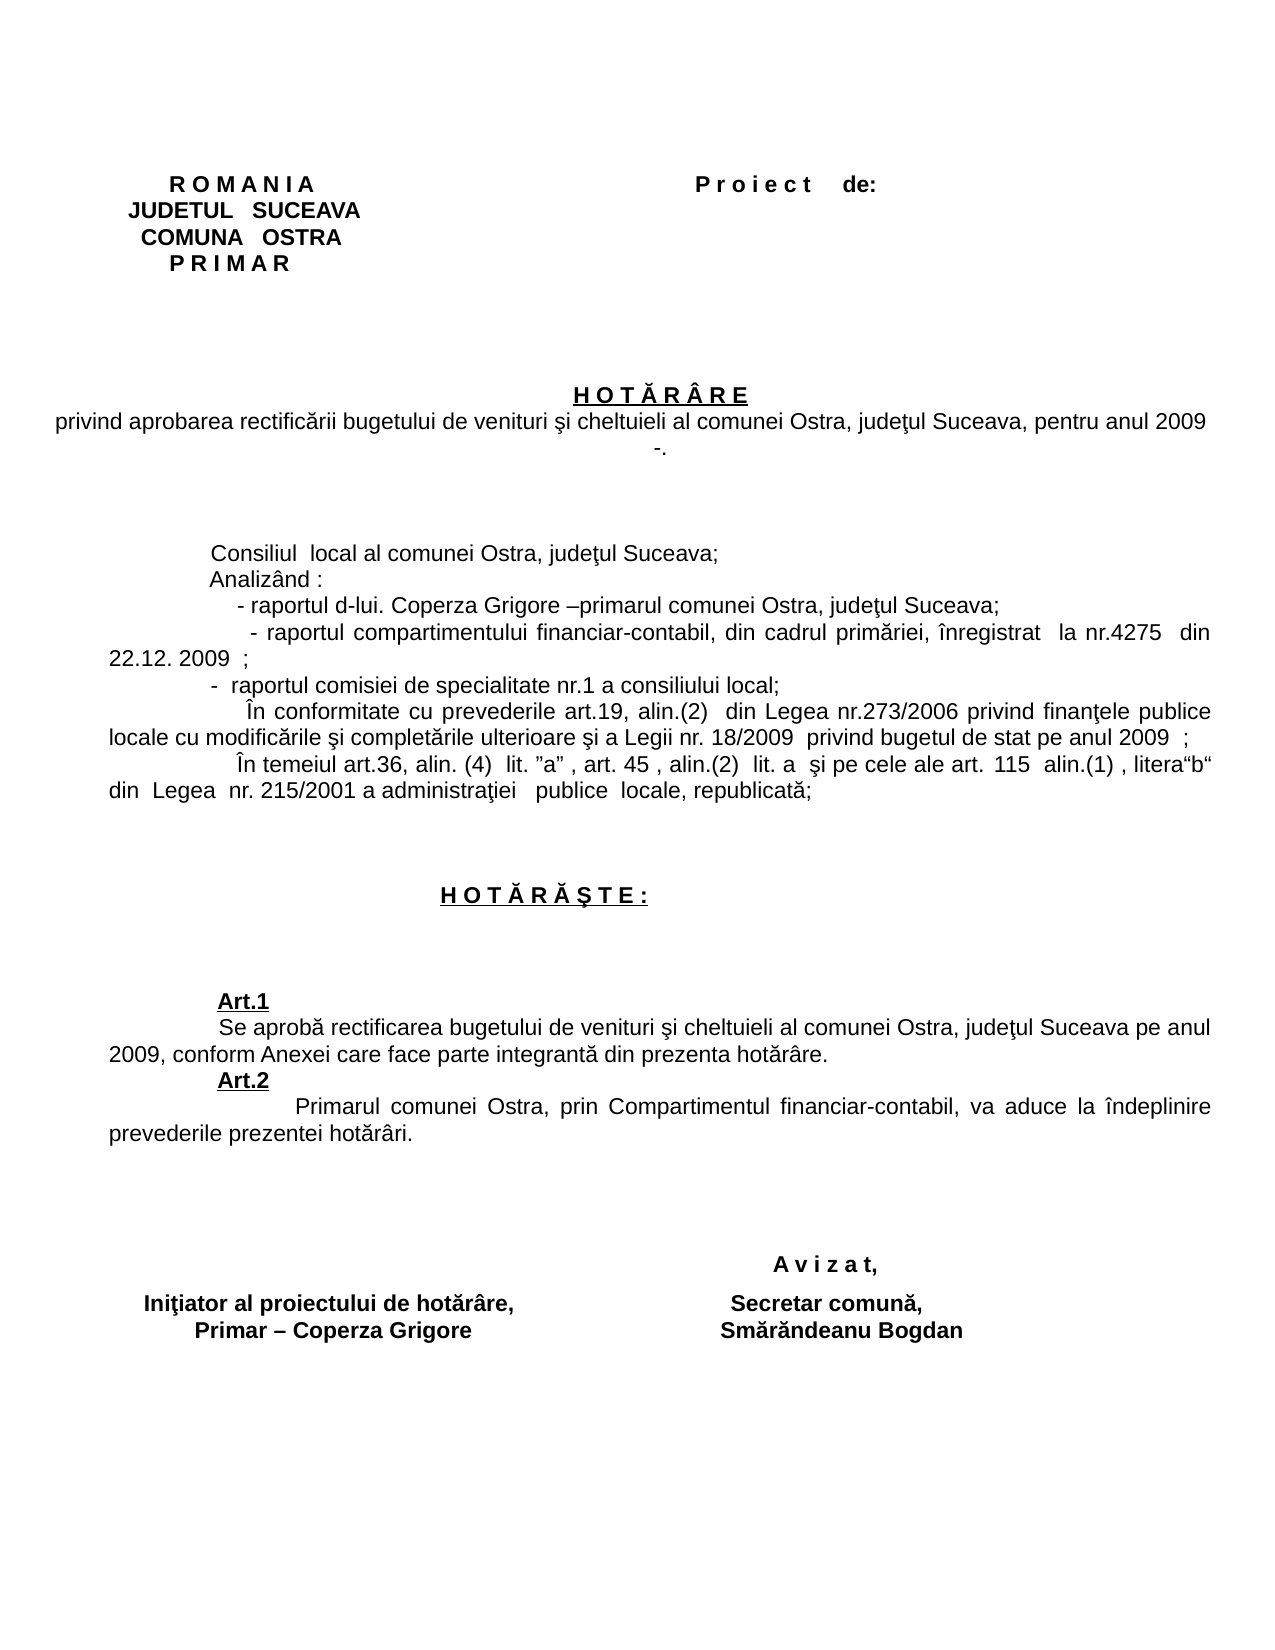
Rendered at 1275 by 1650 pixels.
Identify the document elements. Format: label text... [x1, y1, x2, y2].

text Art.2 [109, 1067, 1212, 1093]
text H O T Ă R Ă Ş T E : [109, 882, 1212, 909]
text H O T Ă R Â R E [109, 382, 1212, 408]
text P R I M A R [74, 250, 1212, 276]
text Art.1 [109, 988, 1212, 1014]
text - raportul compartimentului financiar-contabil, din cadrul primăriei, înregistrat la nr.4275 din 22.12. 2009 ; [109, 619, 1212, 672]
text - raportul d-lui. Coperza Grigore –primarul comunei Ostra, judeţul Suceava; [109, 592, 1212, 619]
text Primarul comunei Ostra, prin Compartimentul financiar-contabil, va aduce la îndeplinire prevederile prezentei hotărâri. [109, 1093, 1212, 1146]
text În temeiul art.36, alin. (4) lit. ”a” , art. 45 , alin.(2) lit. a şi pe cele ale art. 115 alin.(1) , litera“b“ din Legea nr. 215/2001 a administraţiei publice locale, republicată; [109, 751, 1212, 803]
text privind aprobarea rectificării bugetului de venituri şi cheltuieli al comunei Ostra, judeţul Suceava, pentru anul 2009 -. [50, 408, 1212, 461]
text - raportul comisiei de specialitate nr.1 a consiliului local; [109, 672, 1212, 698]
text Iniţiator al proiectului de hotărâre, Secretar comună, [118, 1290, 1212, 1317]
subtitle COMUNA OSTRA [109, 223, 1212, 250]
text Consiliul local al comunei Ostra, judeţul Suceava; [109, 540, 1212, 566]
text Se aprobă rectificarea bugetului de venituri şi cheltuieli al comunei Ostra, judeţul Suceava pe anul 2009, conform Anexei care face parte integrantă din prezenta hotărâre. [109, 1014, 1212, 1067]
text Analizând : [109, 566, 1212, 592]
text A v i z a t, [118, 1251, 1212, 1278]
text În conformitate cu prevederile art.19, alin.(2) din Legea nr.273/2006 privind finanţele publice locale cu modificările şi completările ulterioare şi a Legii nr. 18/2009 privind bugetul de stat pe anul 2009 ; [109, 698, 1212, 751]
subtitle R O M A N I A P r o i e c t de: [44, 171, 1212, 197]
subtitle JUDETUL SUCEAVA [109, 197, 1212, 223]
text Primar – Coperza Grigore Smărăndeanu Bogdan [118, 1317, 1212, 1343]
